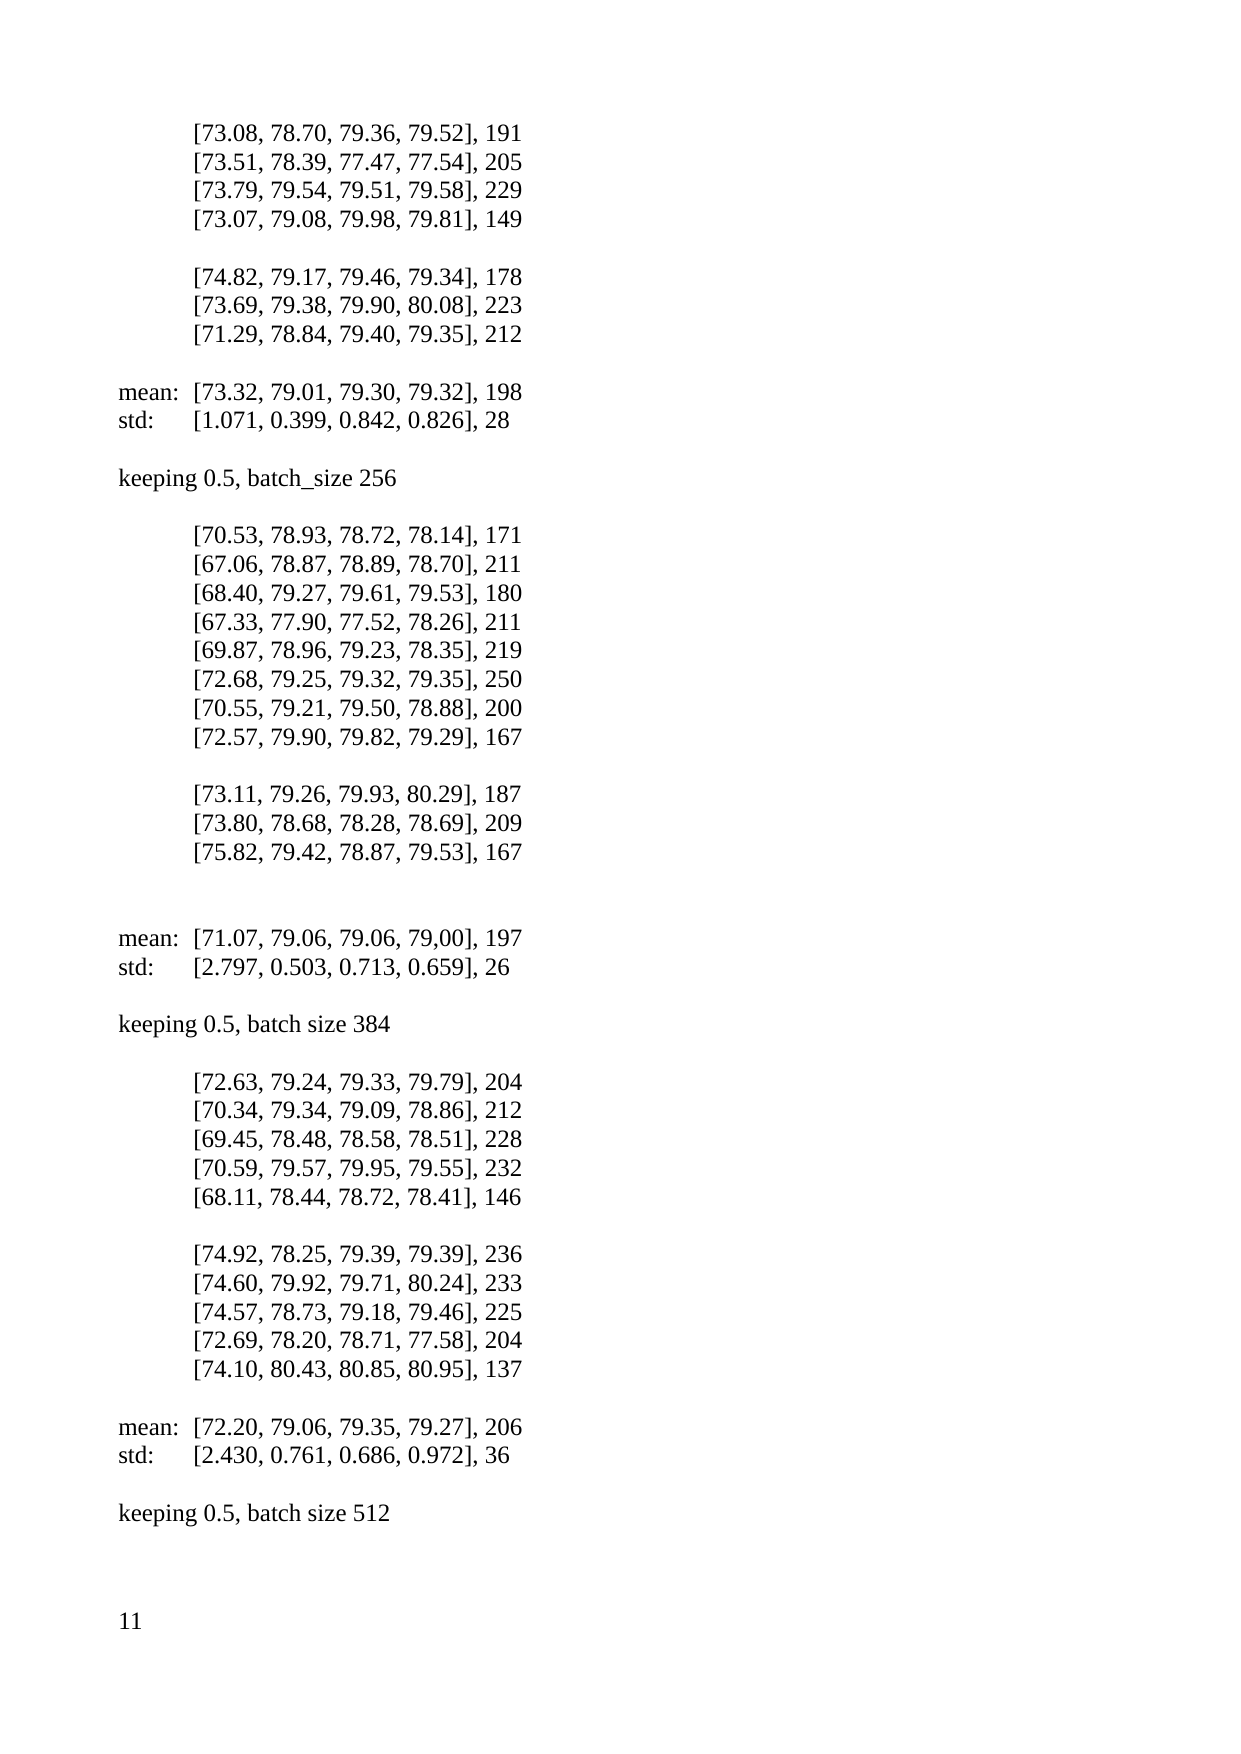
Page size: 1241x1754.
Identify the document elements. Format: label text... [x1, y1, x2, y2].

text [73.08, 78.70, 79.36, 79.52], 191 [118, 118, 1122, 147]
text [72.57, 79.90, 79.82, 79.29], 167 [118, 722, 1122, 751]
text [73.11, 79.26, 79.93, 80.29], 187 [118, 779, 1122, 808]
text [73.07, 79.08, 79.98, 79.81], 149 [118, 204, 1122, 233]
text [70.34, 79.34, 79.09, 78.86], 212 [118, 1096, 1122, 1124]
text [70.53, 78.93, 78.72, 78.14], 171 [118, 521, 1122, 549]
text [73.79, 79.54, 79.51, 79.58], 229 [118, 176, 1122, 204]
text keeping 0.5, batch size 512 [118, 1498, 1122, 1527]
text [74.60, 79.92, 79.71, 80.24], 233 [118, 1268, 1122, 1297]
text mean: [73.32, 79.01, 79.30, 79.32], 198 [118, 377, 1122, 406]
text std: [1.071, 0.399, 0.842, 0.826], 28 [118, 406, 1122, 434]
text [72.68, 79.25, 79.32, 79.35], 250 [118, 664, 1122, 693]
text mean: [71.07, 79.06, 79.06, 79,00], 197 [118, 923, 1122, 952]
text std: [2.797, 0.503, 0.713, 0.659], 26 [118, 952, 1122, 981]
text [70.55, 79.21, 79.50, 78.88], 200 [118, 693, 1122, 722]
text std: [2.430, 0.761, 0.686, 0.972], 36 [118, 1441, 1122, 1469]
text keeping 0.5, batch_size 256 [118, 463, 1122, 492]
text [68.11, 78.44, 78.72, 78.41], 146 [118, 1182, 1122, 1211]
text [69.45, 78.48, 78.58, 78.51], 228 [118, 1124, 1122, 1153]
text [67.06, 78.87, 78.89, 78.70], 211 [118, 549, 1122, 578]
text [73.51, 78.39, 77.47, 77.54], 205 [118, 147, 1122, 176]
text [74.57, 78.73, 79.18, 79.46], 225 [118, 1297, 1122, 1326]
text [69.87, 78.96, 79.23, 78.35], 219 [118, 636, 1122, 664]
text [73.80, 78.68, 78.28, 78.69], 209 [118, 808, 1122, 837]
text [68.40, 79.27, 79.61, 79.53], 180 [118, 578, 1122, 607]
text [74.82, 79.17, 79.46, 79.34], 178 [118, 262, 1122, 291]
text keeping 0.5, batch size 384 [118, 1009, 1122, 1038]
text [71.29, 78.84, 79.40, 79.35], 212 [118, 319, 1122, 348]
text [74.10, 80.43, 80.85, 80.95], 137 [118, 1354, 1122, 1383]
text [74.92, 78.25, 79.39, 79.39], 236 [118, 1239, 1122, 1268]
text mean: [72.20, 79.06, 79.35, 79.27], 206 [118, 1412, 1122, 1441]
text [73.69, 79.38, 79.90, 80.08], 223 [118, 291, 1122, 319]
text [70.59, 79.57, 79.95, 79.55], 232 [118, 1153, 1122, 1182]
text [75.82, 79.42, 78.87, 79.53], 167 [118, 837, 1122, 866]
text [72.69, 78.20, 78.71, 77.58], 204 [118, 1326, 1122, 1354]
text [67.33, 77.90, 77.52, 78.26], 211 [118, 607, 1122, 636]
text [72.63, 79.24, 79.33, 79.79], 204 [118, 1067, 1122, 1096]
